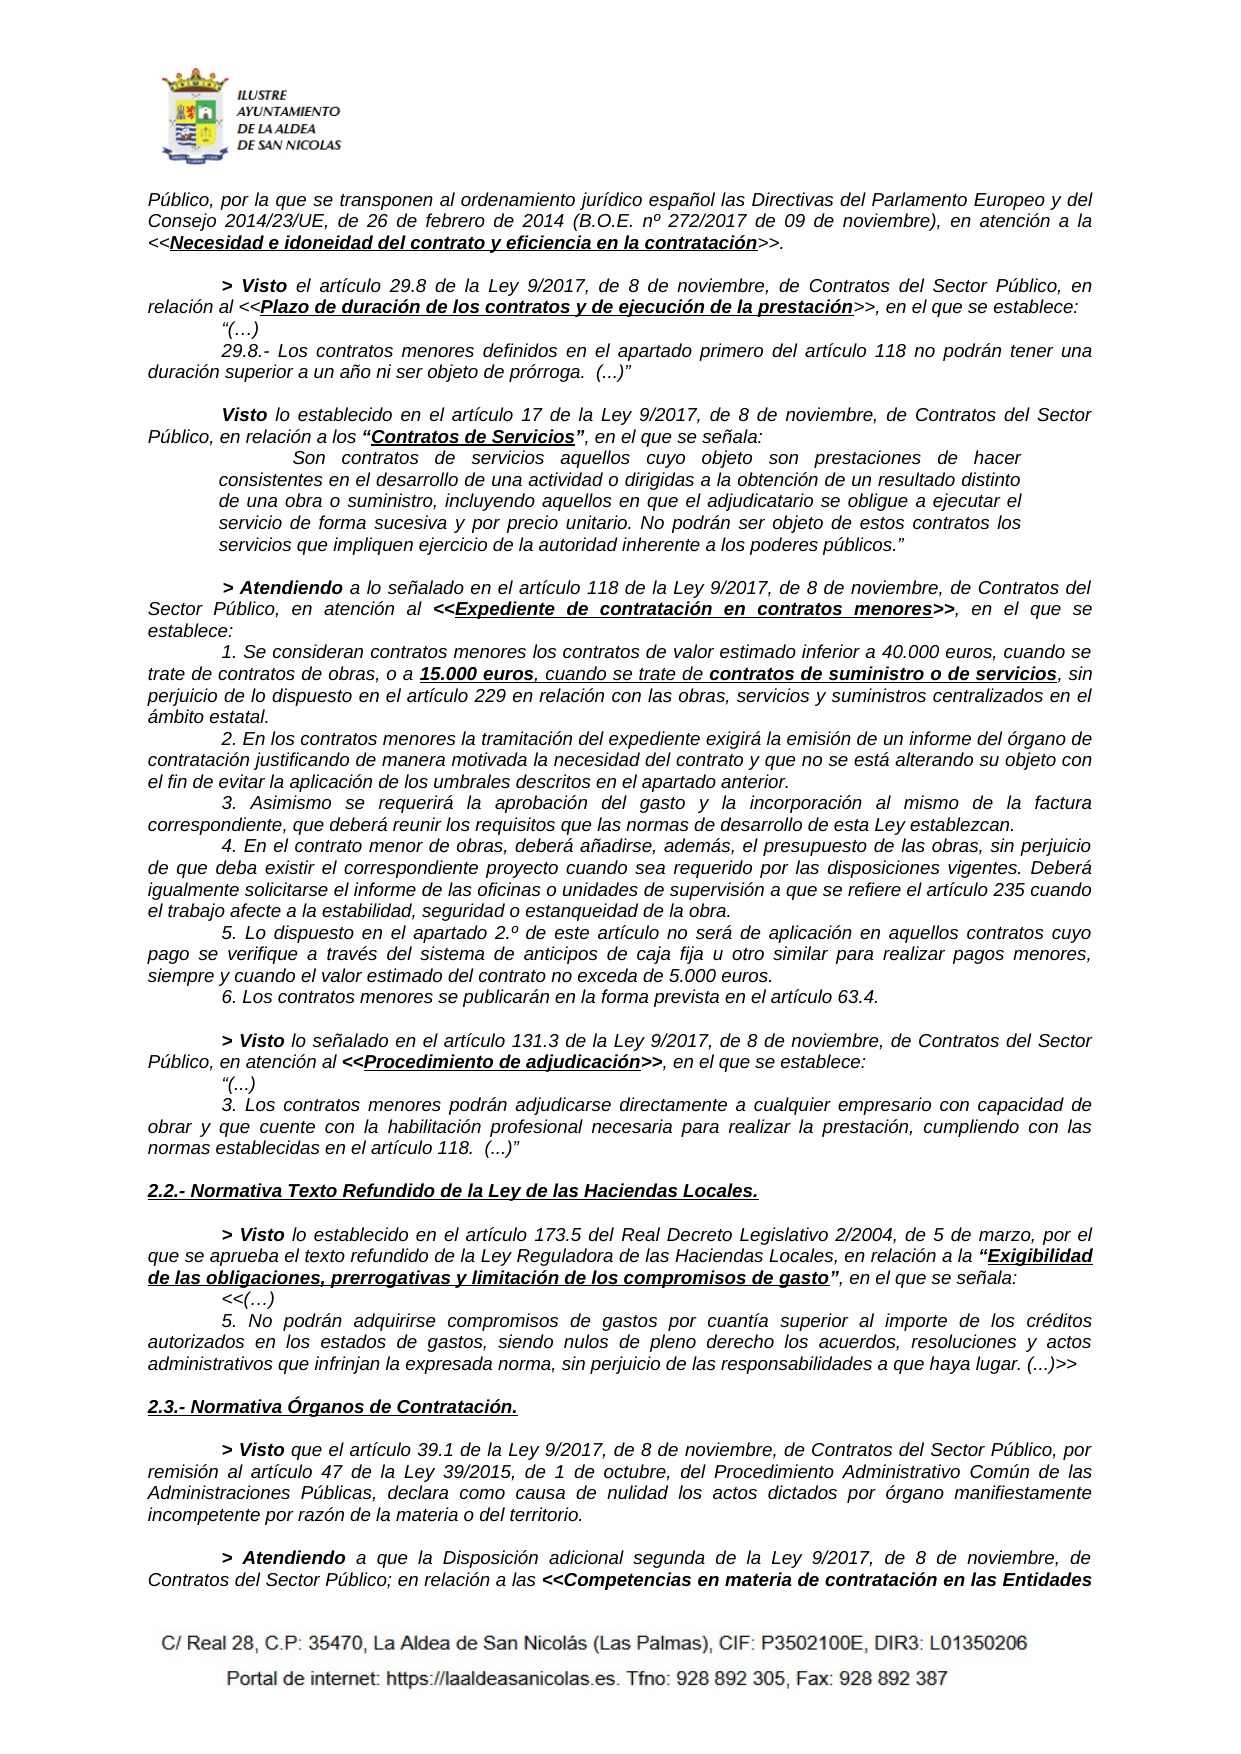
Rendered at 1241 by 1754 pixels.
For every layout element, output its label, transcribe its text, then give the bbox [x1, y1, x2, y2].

text 2. En los contratos menores la tramitación del expediente exigirá la emisión de un informe del órgano de contratación justificando de manera motivada la necesidad del contrato y que no se está alterando su objeto con el fin de evitar la aplicación de los umbrales descritos en el apartado anterior. [148, 727, 1093, 792]
text > Atendiendo a que la Disposición adicional segunda de la Ley 9/2017, de 8 de noviembre, de Contratos del Sector Público; en relación a las <<Competencias en materia de contratación en las Entidades [148, 1547, 1093, 1590]
text Son contratos de servicios aquellos cuyo objeto son prestaciones de hacer consistentes en el desarrollo de una actividad o dirigidas a la obtención de un resultado distinto de una obra o suministro, incluyendo aquellos en que el adjudicatario se obligue a ejecutar el servicio de forma sucesiva y por precio unitario. No podrán ser objeto de estos contratos los servicios que impliquen ejercicio de la autoridad inherente a los poderes públicos.” [218, 447, 1022, 555]
text > Visto que el artículo 39.1 de la Ley 9/2017, de 8 de noviembre, de Contratos del Sector Público, por remisión al artículo 47 de la Ley 39/2015, de 1 de octubre, del Procedimiento Administrativo Común de las Administraciones Públicas, declara como causa de nulidad los actos dictados por órgano manifiestamente incompetente por razón de la materia o del territorio. [148, 1439, 1093, 1525]
text > Visto lo señalado en el artículo 131.3 de la Ley 9/2017, de 8 de noviembre, de Contratos del Sector Público, en atención al <<Procedimiento de adjudicación>>, en el que se establece: [148, 1029, 1093, 1072]
text 3. Asimismo se requerirá la aprobación del gasto y la incorporación al mismo de la factura correspondiente, que deberá reunir los requisitos que las normas de desarrollo de esta Ley establezcan. [148, 792, 1093, 835]
text <<(…) [148, 1288, 1093, 1310]
text 2.2.- Normativa Texto Refundido de la Ley de las Haciendas Locales. [148, 1180, 1093, 1202]
text 2.3.- Normativa Órganos de Contratación. [148, 1396, 1093, 1417]
picture [149, 1627, 1034, 1694]
text 29.8.- Los contratos menores definidos en el apartado primero del artículo 118 no podrán tener una duración superior a un año ni ser objeto de prórroga. (...)” [148, 339, 1093, 382]
picture [148, 60, 357, 172]
text 5. No podrán adquirirse compromisos de gastos por cuantía superior al importe de los créditos autorizados en los estados de gastos, siendo nulos de pleno derecho los acuerdos, resoluciones y actos administrativos que infrinjan la expresada norma, sin perjuicio de las responsabilidades a que haya lugar. (...)>> [148, 1310, 1093, 1374]
text > Visto lo establecido en el artículo 173.5 del Real Decreto Legislativo 2/2004, de 5 de marzo, por el que se aprueba el texto refundido de la Ley Reguladora de las Haciendas Locales, en relación a la “Exigibilidad de las obligaciones, prerrogativas y limitación de los compromisos de gasto”, en el que se señala: [148, 1223, 1093, 1288]
text 1. Se consideran contratos menores los contratos de valor estimado inferior a 40.000 euros, cuando se trate de contratos de obras, o a 15.000 euros, cuando se trate de contratos de suministro o de servicios, sin perjuicio de lo dispuesto en el artículo 229 en relación con las obras, servicios y suministros centralizados en el ámbito estatal. [148, 641, 1093, 727]
text “(...) [148, 1072, 1093, 1094]
text Visto lo establecido en el artículo 17 de la Ley 9/2017, de 8 de noviembre, de Contratos del Sector Público, en relación a los “Contratos de Servicios”, en el que se señala: [148, 404, 1093, 447]
text 4. En el contrato menor de obras, deberá añadirse, además, el presupuesto de las obras, sin perjuicio de que deba existir el correspondiente proyecto cuando sea requerido por las disposiciones vigentes. Deberá igualmente solicitarse el informe de las oficinas o unidades de supervisión a que se refiere el artículo 235 cuando el trabajo afecte a la estabilidad, seguridad o estanqueidad de la obra. [148, 835, 1093, 922]
text “(…) [148, 318, 1093, 339]
text > Atendiendo a lo señalado en el artículo 118 de la Ley 9/2017, de 8 de noviembre, de Contratos del Sector Público, en atención al <<Expediente de contratación en contratos menores>>, en el que se establece: [148, 577, 1093, 641]
text 3. Los contratos menores podrán adjudicarse directamente a cualquier empresario con capacidad de obrar y que cuente con la habilitación profesional necesaria para realizar la prestación, cumpliendo con las normas establecidas en el artículo 118. (...)” [148, 1094, 1093, 1159]
text 6. Los contratos menores se publicarán en la forma prevista en el artículo 63.4. [148, 986, 1093, 1008]
text Público, por la que se transponen al ordenamiento jurídico español las Directivas del Parlamento Europeo y del Consejo 2014/23/UE, de 26 de febrero de 2014 (B.O.E. nº 272/2017 de 09 de noviembre), en atención a la <<Necesidad e idoneidad del contrato y eficiencia en la contratación>>. [148, 188, 1093, 253]
text > Visto el artículo 29.8 de la Ley 9/2017, de 8 de noviembre, de Contratos del Sector Público, en relación al <<Plazo de duración de los contratos y de ejecución de la prestación>>, en el que se establece: [148, 275, 1093, 318]
text 5. Lo dispuesto en el apartado 2.º de este artículo no será de aplicación en aquellos contratos cuyo pago se verifique a través del sistema de anticipos de caja fija u otro similar para realizar pagos menores, siempre y cuando el valor estimado del contrato no exceda de 5.000 euros. [148, 922, 1093, 986]
